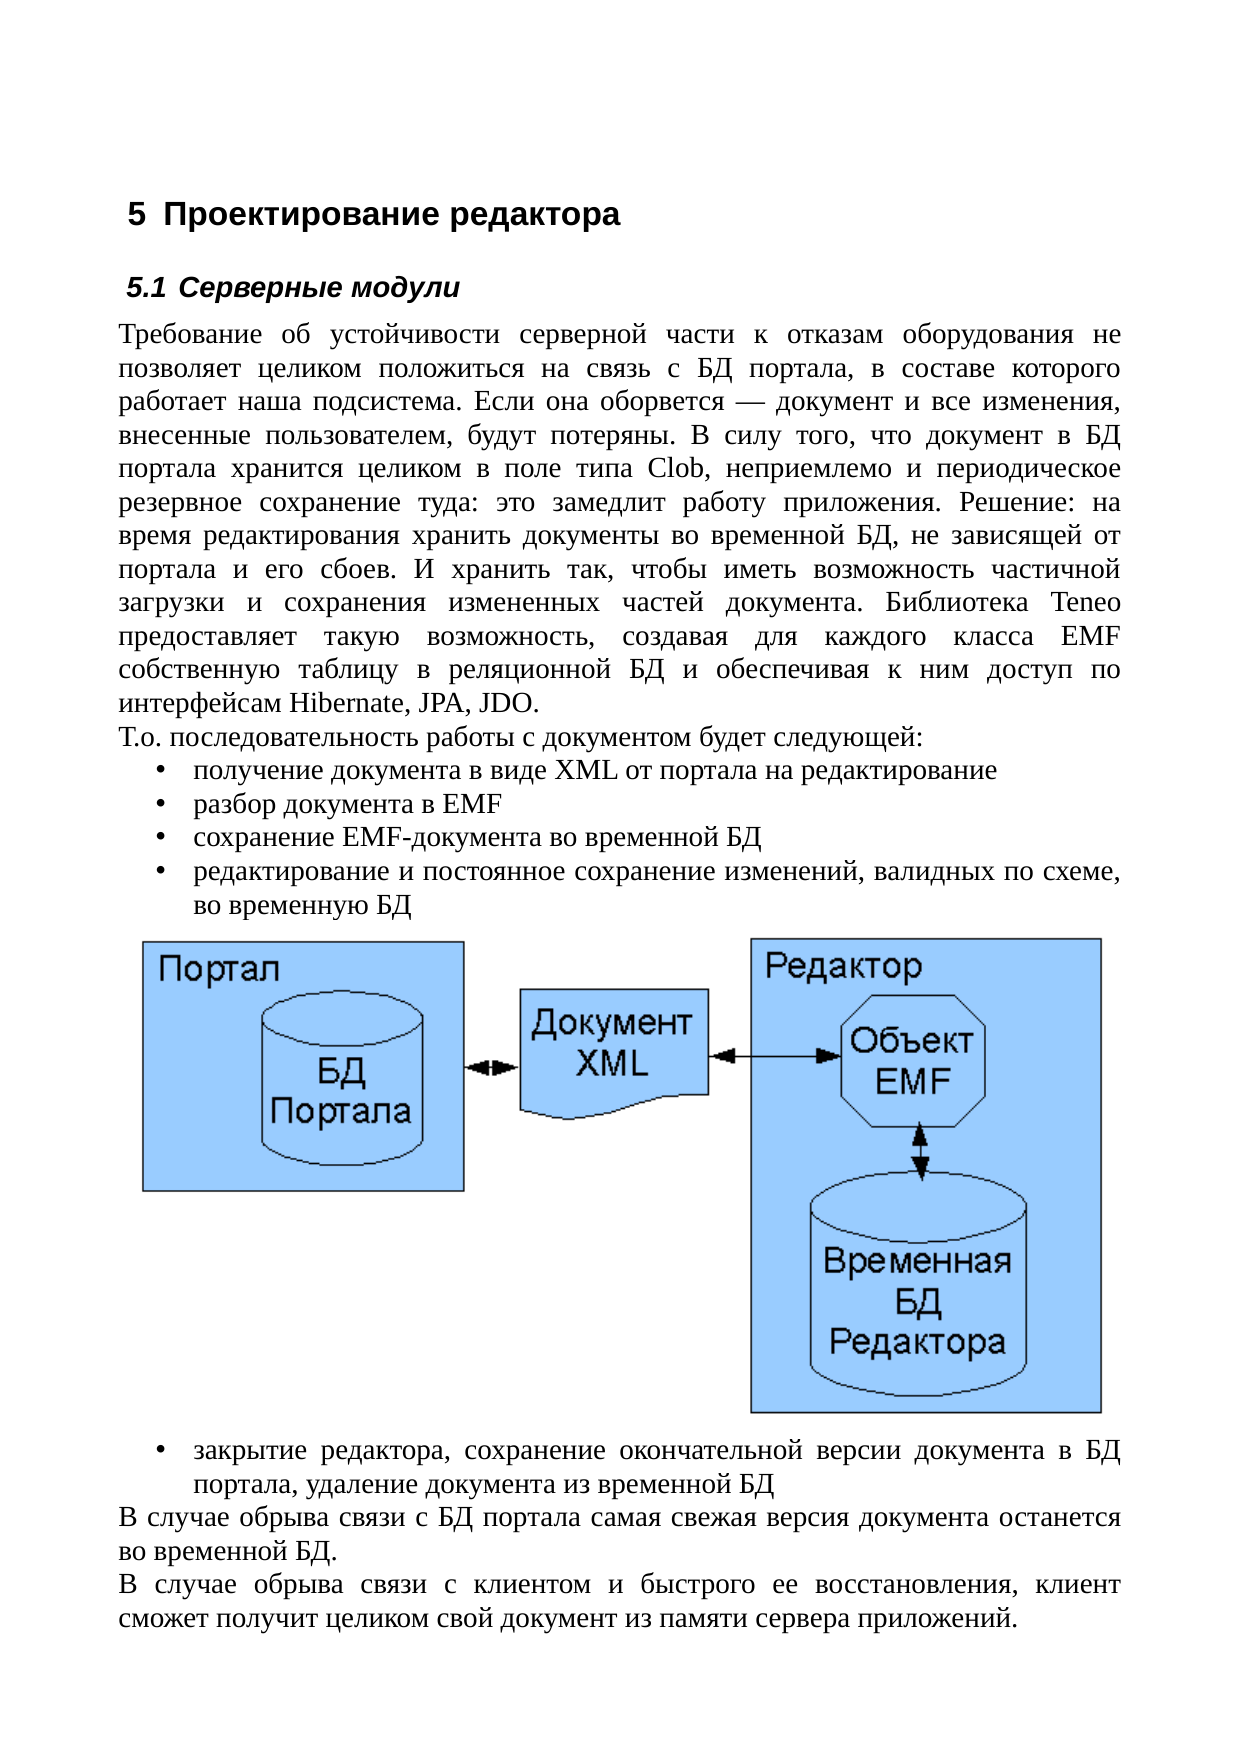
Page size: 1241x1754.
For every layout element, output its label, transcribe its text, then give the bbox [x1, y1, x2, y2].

text В случае обрыва связи с клиентом и быстрого ее восстановления, клиент сможет получит целиком свой документ из памяти сервера приложений. [118, 1566, 1122, 1633]
text В случае обрыва связи с БД портала самая свежая версия документа останется во временной БД. [118, 1499, 1122, 1566]
text Требование об устойчивости серверной части к отказам оборудования не позволяет целиком положиться на связь с БД портала, в составе которого работает наша подсистема. Если она оборвется — документ и все изменения, внесенные пользователем, будут потеряны. В силу того, что документ в БД портала хранится целиком в поле типа Clob, неприемлемо и периодическое резервное сохранение туда: это замедлит работу приложения. Решение: на время редактирования хранить документы во временной БД, не зависящей от портала и его сбоев. И хранить так, чтобы иметь возможность частичной загрузки и сохранения измененных частей документа. Библиотека Teneo предоставляет такую возможность, создавая для каждого класса EMF собственную таблицу в реляционной БД и обеспечивая к ним доступ по интерфейсам Hibernate, JPA, JDO. [118, 316, 1122, 719]
text Т.о. последовательность работы с документом будет следующей: [118, 719, 1122, 752]
list разбор документа в EMF [156, 786, 1122, 819]
subtitle Проектирование редактора [118, 194, 1122, 233]
list редактирование и постоянное сохранение изменений, валидных по схеме, во временную БД [156, 853, 1122, 920]
list получение документа в виде XML от портала на редактирование [156, 752, 1122, 786]
list закрытие редактора, сохранение окончательной версии документа в БД портала, удаление документа из временной БД [156, 1432, 1122, 1499]
picture [118, 920, 1122, 1432]
subtitle Серверные модули [118, 270, 1122, 304]
list сохранение EMF-документа во временной БД [156, 819, 1122, 853]
